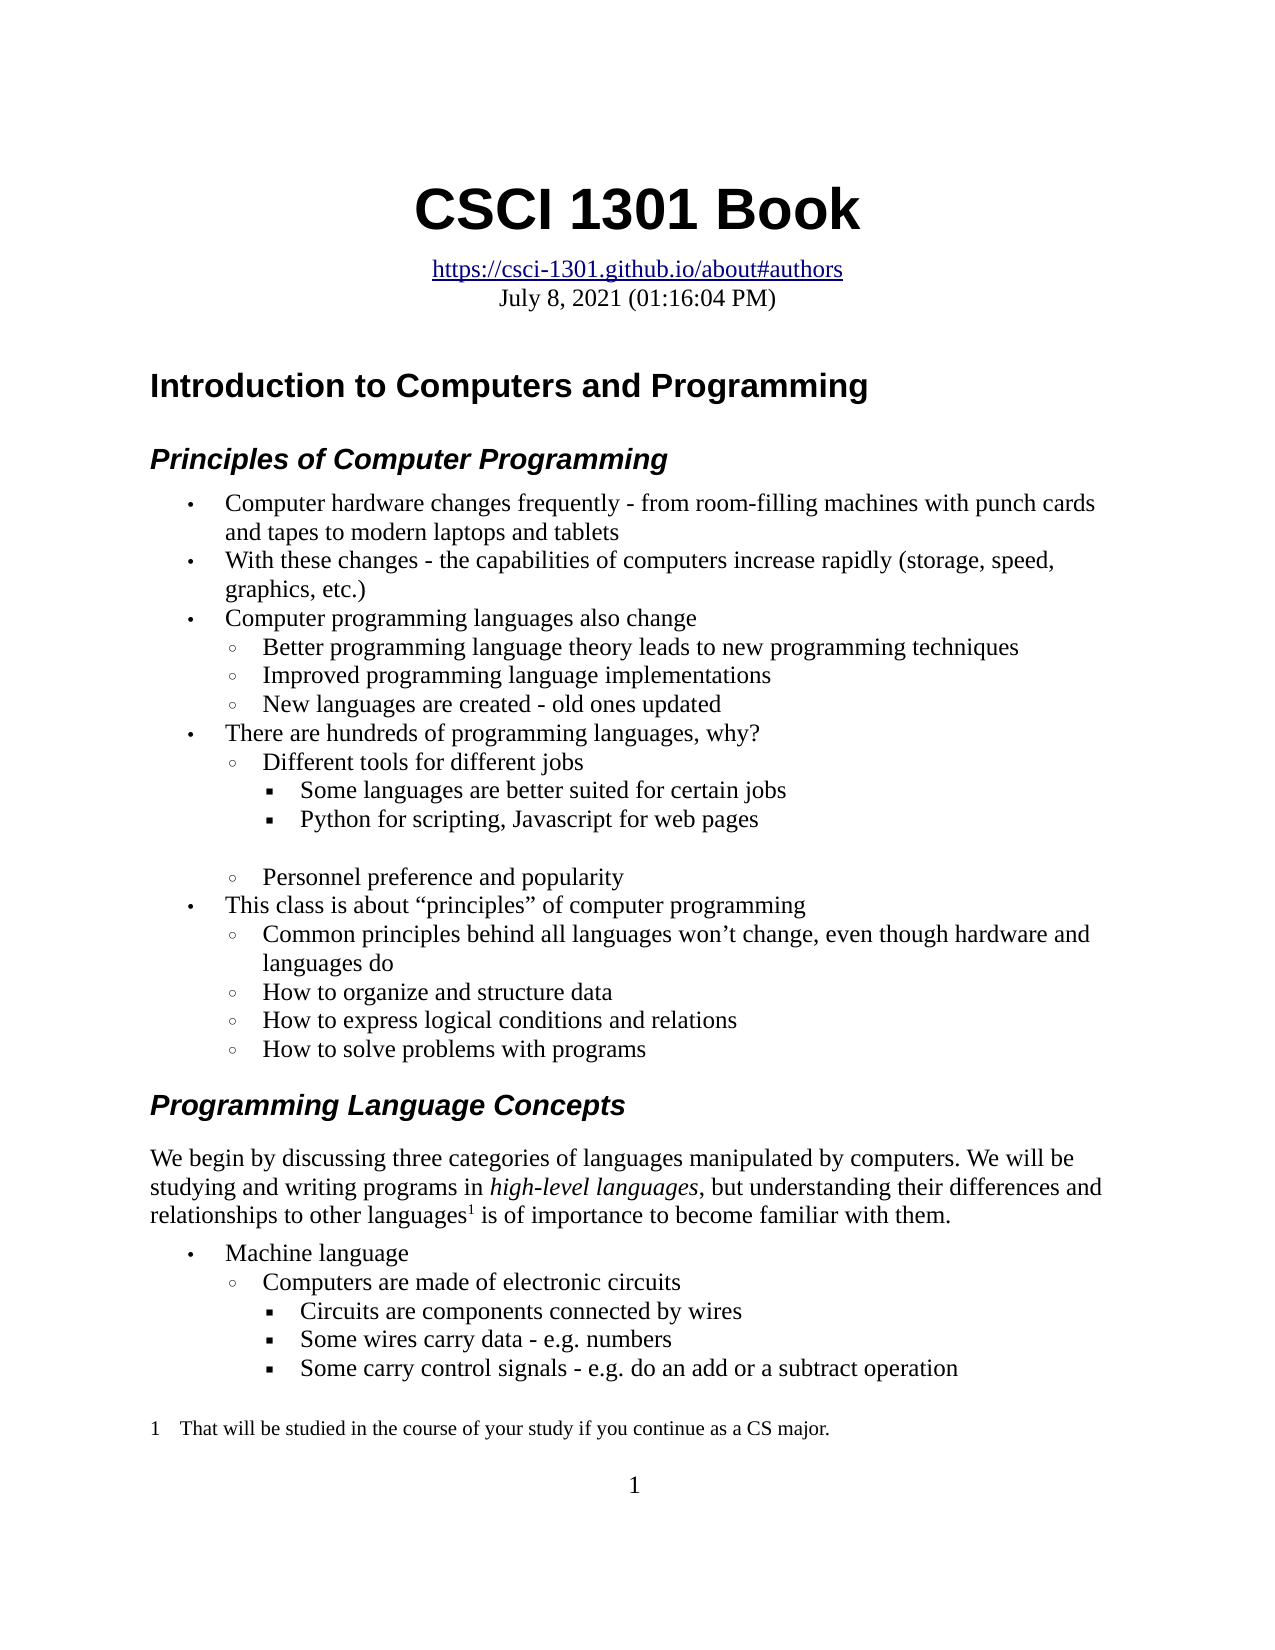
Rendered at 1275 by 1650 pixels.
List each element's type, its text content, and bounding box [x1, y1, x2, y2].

list Computers are made of electronic circuits [225, 1267, 1125, 1296]
list New languages are created - old ones updated [225, 689, 1125, 718]
list Circuits are components connected by wires [262, 1296, 1125, 1324]
list Improved programming language implementations [225, 661, 1125, 689]
list Personnel preference and popularity [225, 862, 1125, 891]
list Python for scripting, Javascript for web pages [262, 804, 1125, 862]
title CSCI 1301 Book [150, 175, 1125, 242]
list This class is about “principles” of computer programming [187, 891, 1125, 919]
list How to organize and structure data [225, 977, 1125, 1006]
list How to solve problems with programs [225, 1034, 1125, 1063]
list There are hundreds of programming languages, why? [187, 718, 1125, 747]
list Better programming language theory leads to new programming techniques [225, 632, 1125, 661]
text We begin by discussing three categories of languages manipulated by computers. We will be studying and writing programs in high-level languages, but understanding their differences and relationships to other languages is of importance to become familiar with them. [150, 1143, 1125, 1229]
subtitle Programming Language Concepts [150, 1088, 1125, 1122]
text July 8, 2021 (01:16:04 PM) [150, 283, 1125, 312]
list Computer hardware changes frequently - from room-filling machines with punch cards and tapes to modern laptops and tablets [187, 488, 1125, 546]
list How to express logical conditions and relations [225, 1006, 1125, 1034]
list Some languages are better suited for certain jobs [262, 776, 1125, 804]
text https://csci-1301.github.io/about#authors [150, 254, 1125, 283]
list Some wires carry data - e.g. numbers [262, 1324, 1125, 1353]
list Machine language [187, 1238, 1125, 1267]
list Common principles behind all languages won’t change, even though hardware and languages do [225, 919, 1125, 977]
list Different tools for different jobs [225, 747, 1125, 776]
list Some carry control signals - e.g. do an add or a subtract operation [262, 1353, 1125, 1382]
subtitle Introduction to Computers and Programming [150, 366, 1125, 404]
list With these changes - the capabilities of computers increase rapidly (storage, speed, graphics, etc.) [187, 546, 1125, 603]
subtitle Principles of Computer Programming [150, 442, 1125, 476]
text That will be studied in the course of your study if you continue as a CS major. [150, 1416, 1125, 1440]
list Computer programming languages also change [187, 603, 1125, 632]
